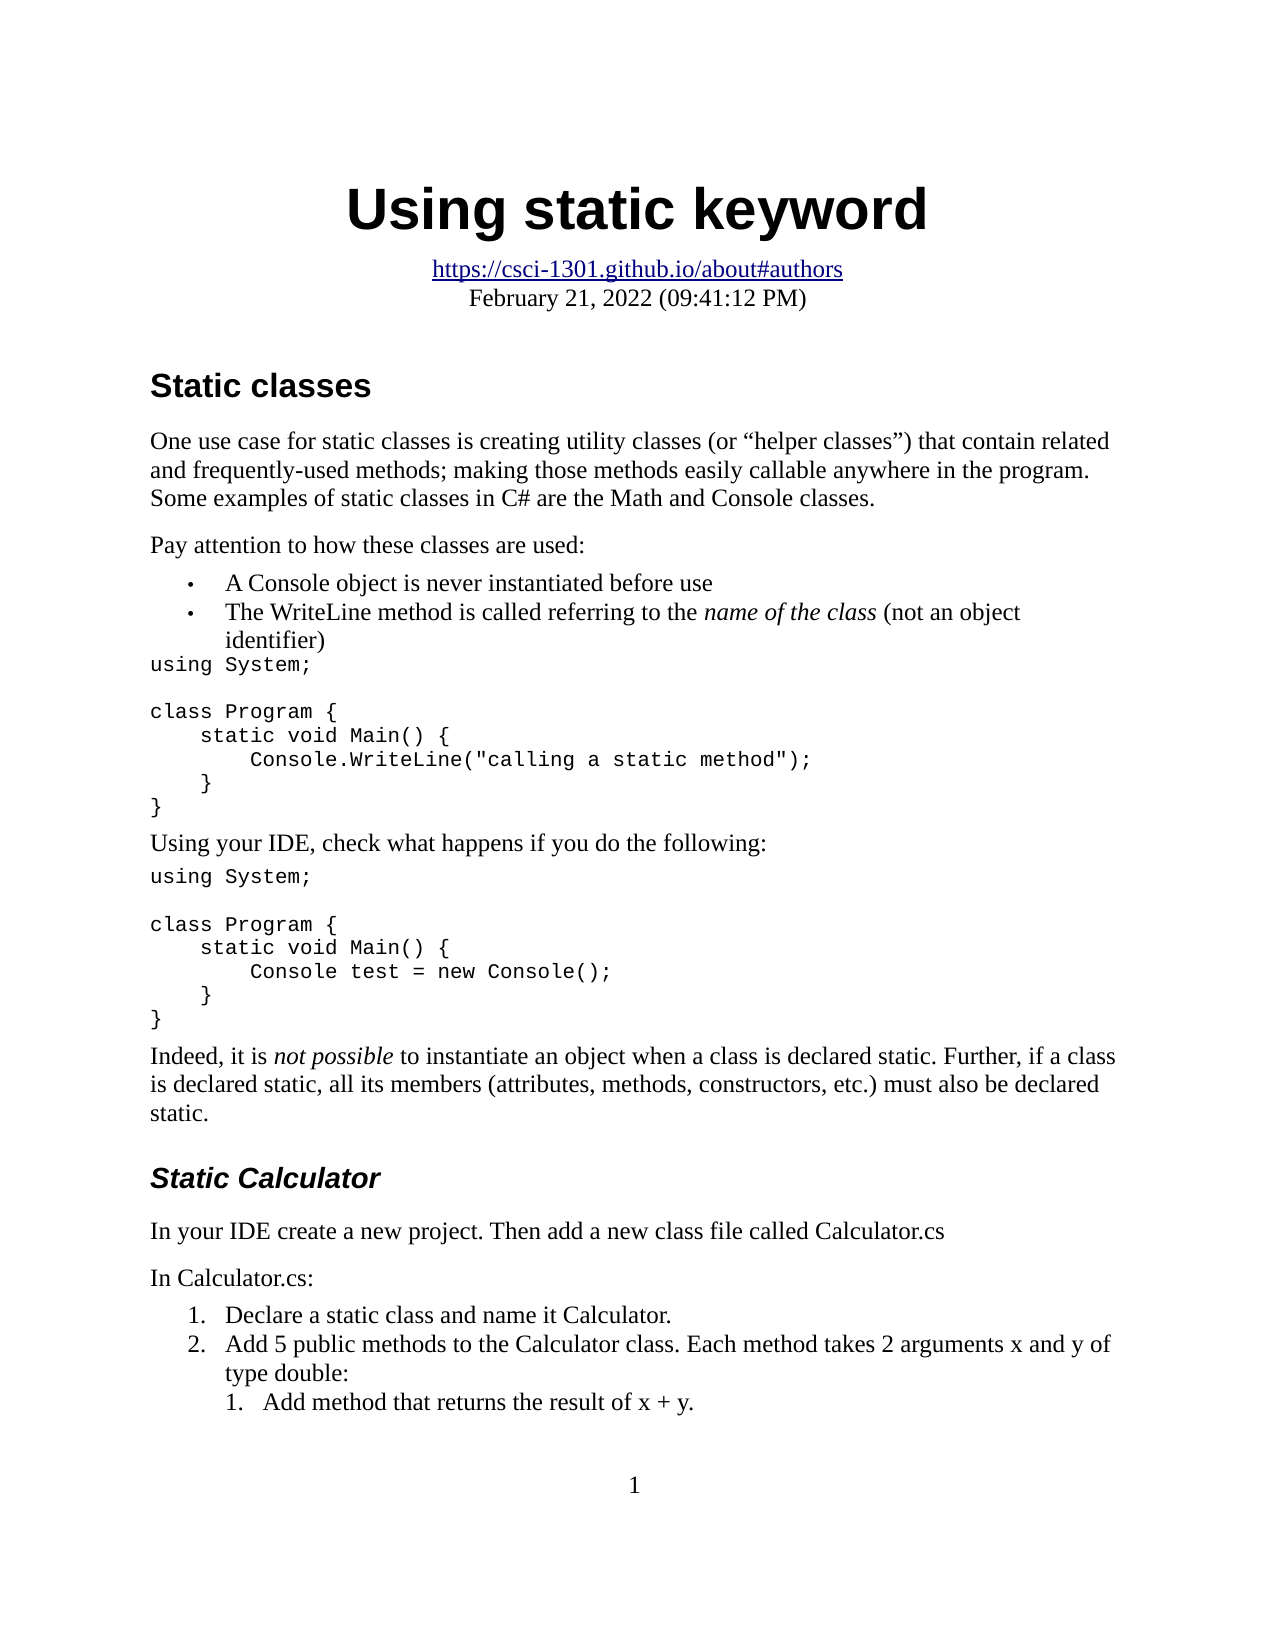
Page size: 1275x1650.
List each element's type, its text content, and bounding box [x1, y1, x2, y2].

list The WriteLine method is called referring to the name of the class (not an object identifier) [187, 597, 1125, 654]
list Add 5 public methods to the Calculator class. Each method takes 2 arguments x and y of type double: [187, 1329, 1125, 1387]
subtitle Static Calculator [150, 1161, 1125, 1194]
text class Program { [150, 913, 1125, 937]
title Using static keyword [150, 175, 1125, 242]
text https://csci-1301.github.io/about#authors [150, 254, 1125, 283]
text static void Main() { [150, 937, 1125, 961]
list Declare a static class and name it Calculator. [187, 1300, 1125, 1329]
text using System; [150, 866, 1125, 890]
text One use case for static classes is creating utility classes (or “helper classes”) that contain related and frequently-used methods; making those methods easily callable anywhere in the program. Some examples of static classes in C# are the Math and Console classes. [150, 426, 1125, 512]
text } [150, 1008, 1125, 1032]
text Using your IDE, check what happens if you do the following: [150, 828, 1125, 857]
text Indeed, it is not possible to instantiate an object when a class is declared static. Further, if a class is declared static, all its members (attributes, methods, constructors, etc.) must also be declared static. [150, 1041, 1125, 1127]
text class Program { [150, 701, 1125, 725]
text } [150, 984, 1125, 1008]
list A Console object is never instantiated before use [187, 568, 1125, 597]
text } [150, 796, 1125, 819]
text static void Main() { [150, 725, 1125, 749]
list Add method that returns the result of x + y. [225, 1387, 1125, 1415]
text Pay attention to how these classes are used: [150, 530, 1125, 559]
text February 21, 2022 (09:41:12 PM) [150, 283, 1125, 312]
text Console.WriteLine("calling a static method"); [150, 749, 1125, 772]
text Console test = new Console(); [150, 961, 1125, 984]
text In your IDE create a new project. Then add a new class file called Calculator.cs [150, 1216, 1125, 1245]
text } [150, 772, 1125, 796]
subtitle Static classes [150, 366, 1125, 404]
text using System; [150, 654, 1125, 678]
text In Calculator.cs: [150, 1263, 1125, 1291]
